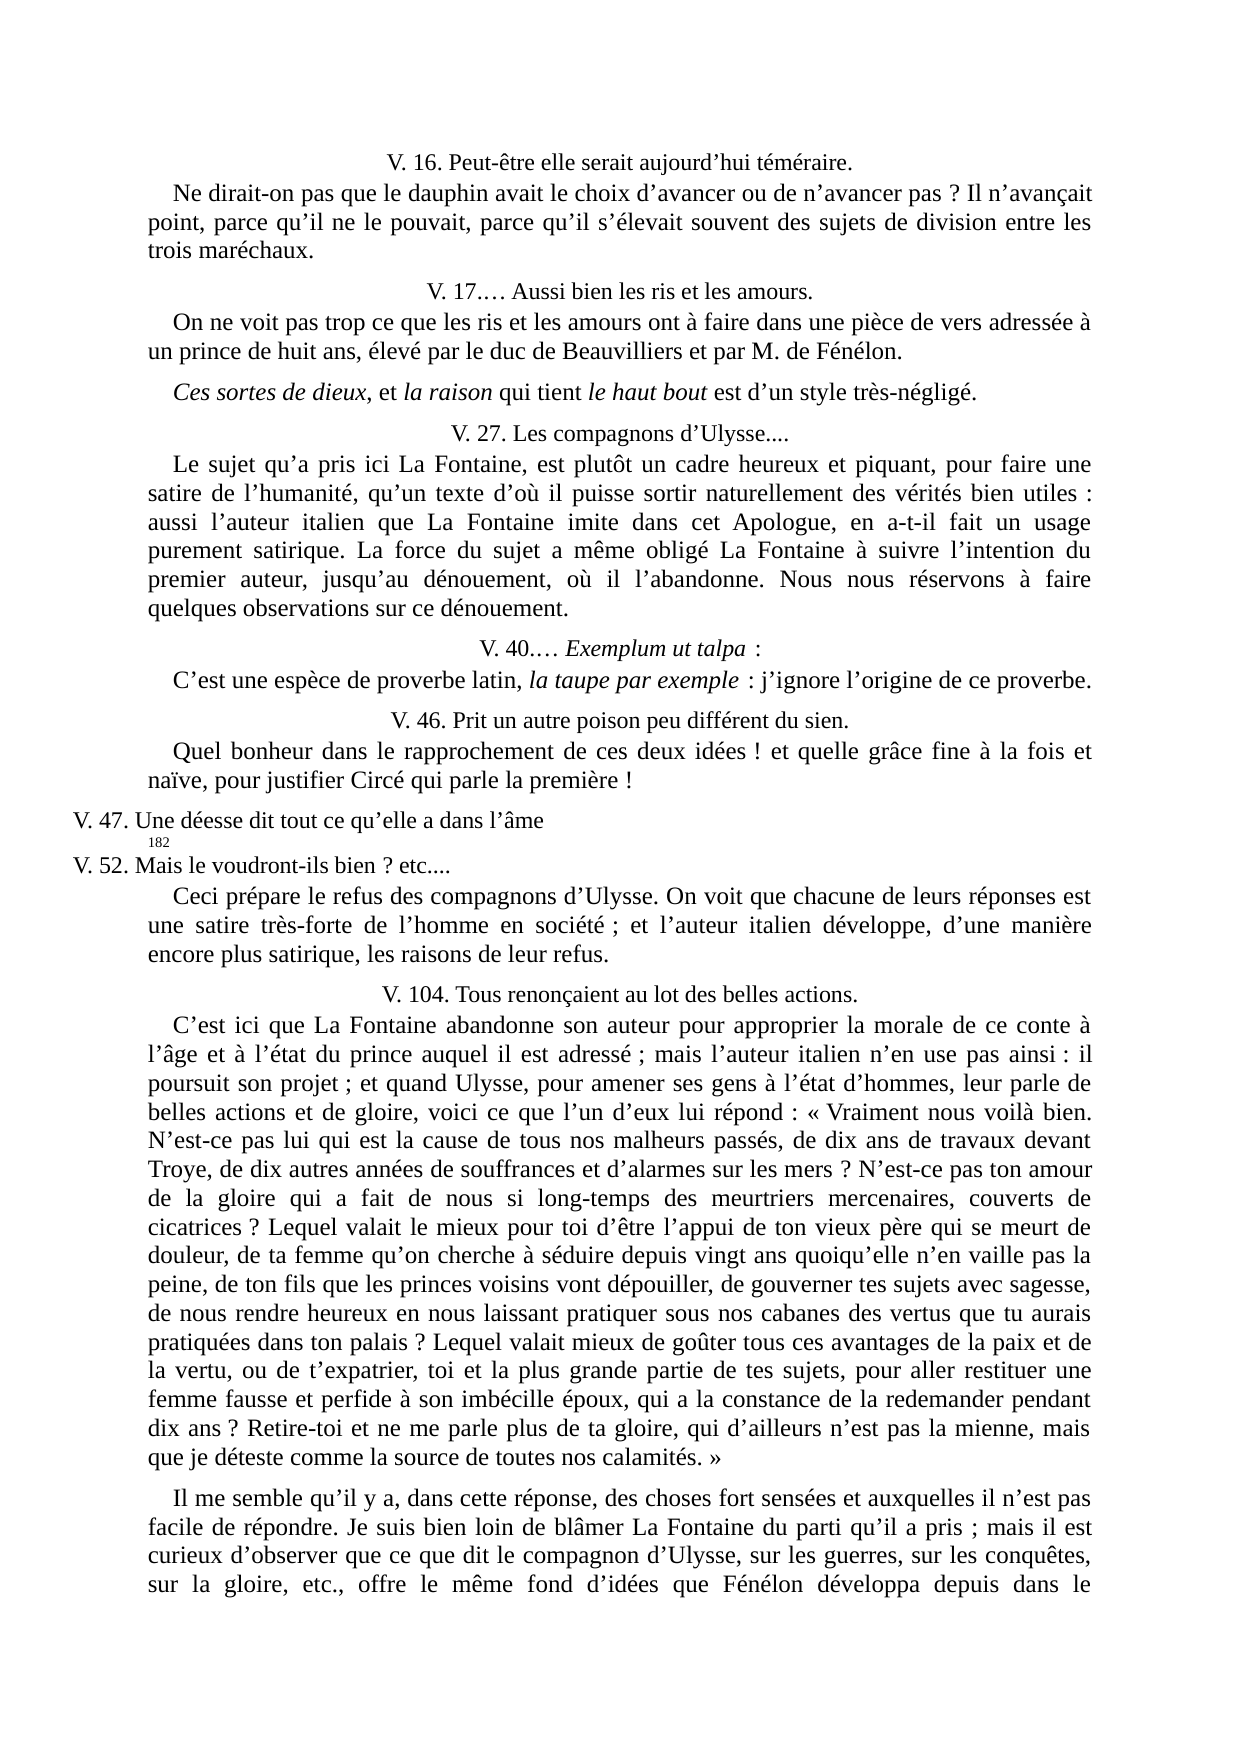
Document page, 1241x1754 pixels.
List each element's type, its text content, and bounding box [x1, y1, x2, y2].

text On ne voit pas trop ce que les ris et les amours ont à faire dans une pièce de vers adressée à un prince de huit ans, élevé par le duc de Beauvilliers et par M. de Fénélon. [148, 307, 1093, 365]
text 182 [148, 834, 1093, 851]
text Le sujet qu’a pris ici La Fontaine, est plutôt un cadre heureux et piquant, pour faire une satire de l’humanité, qu’un texte d’où il puisse sortir naturellement des vérités bien utiles : aussi l’auteur italien que La Fontaine imite dans cet Apologue, en a-t-il fait un usage purement satirique. La force du sujet a même obligé La Fontaine à suivre l’intention du premier auteur, jusqu’au dénouement, où il l’abandonne. Nous nous réservons à faire quelques observations sur ce dénouement. [148, 449, 1093, 622]
text V. 27. Les compagnons d’Ulysse.... [148, 419, 1093, 446]
text Ceci prépare le refus des compagnons d’Ulysse. On voit que chacune de leurs réponses est une satire très-forte de l’homme en société ; et l’auteur italien développe, d’une manière encore plus satirique, les raisons de leur refus. [148, 881, 1093, 968]
text Ces sortes de dieux, et la raison qui tient le haut bout est d’un style très-négligé. [148, 377, 1093, 406]
text C’est une espèce de proverbe latin, la taupe par exemple : j’ignore l’origine de ce proverbe. [148, 665, 1093, 693]
text Il me semble qu’il y a, dans cette réponse, des choses fort sensées et auxquelles il n’est pas facile de répondre. Je suis bien loin de blâmer La Fontaine du parti qu’il a pris ; mais il est curieux d’observer que ce que dit le compagnon d’Ulysse, sur les guerres, sur les conquêtes, sur la gloire, etc., offre le même fond d’idées que Fénélon développa depuis dans le [148, 1483, 1093, 1598]
text V. 16. Peut-être elle serait aujourd’hui téméraire. [148, 148, 1093, 175]
text V. 104. Tous renonçaient au lot des belles actions. [148, 980, 1093, 1008]
text C’est ici que La Fontaine abandonne son auteur pour approprier la morale de ce conte à l’âge et à l’état du prince auquel il est adressé ; mais l’auteur italien n’en use pas ainsi : il poursuit son projet ; et quand Ulysse, pour amener ses gens à l’état d’hommes, leur parle de belles actions et de gloire, voici ce que l’un d’eux lui répond : « Vraiment nous voilà bien. N’est-ce pas lui qui est la cause de tous nos malheurs passés, de dix ans de travaux devant Troye, de dix autres années de souffrances et d’alarmes sur les mers ? N’est-ce pas ton amour de la gloire qui a fait de nous si long-temps des meurtriers mercenaires, couverts de cicatrices ? Lequel valait le mieux pour toi d’être l’appui de ton vieux père qui se meurt de douleur, de ta femme qu’on cherche à séduire depuis vingt ans quoiqu’elle n’en vaille pas la peine, de ton fils que les princes voisins vont dépouiller, de gouverner tes sujets avec sagesse, de nous rendre heureux en nous laissant pratiquer sous nos cabanes des vertus que tu aurais pratiquées dans ton palais ? Lequel valait mieux de goûter tous ces avantages de la paix et de la vertu, ou de t’expatrier, toi et la plus grande partie de tes sujets, pour aller restituer une femme fausse et perfide à son imbécille époux, qui a la constance de la redemander pendant dix ans ? Retire-toi et ne me parle plus de ta gloire, qui d’ailleurs n’est pas la mienne, mais que je déteste comme la source de toutes nos calamités. » [148, 1011, 1093, 1471]
text V. 17.… Aussi bien les ris et les amours. [148, 277, 1093, 304]
text V. 46. Prit un autre poison peu différent du sien. [148, 706, 1093, 733]
text Quel bonheur dans le rapprochement de ces deux idées ! et quelle grâce fine à la fois et naïve, pour justifier Circé qui parle la première ! [148, 736, 1093, 794]
text V. 47. Une déesse dit tout ce qu’elle a dans l’âme [73, 806, 1093, 834]
text V. 52. Mais le voudront-ils bien ? etc.... [73, 851, 1093, 878]
text V. 40.… Exemplum ut talpa : [148, 634, 1093, 662]
text Ne dirait-on pas que le dauphin avait le choix d’avancer ou de n’avancer pas ? Il n’avançait point, parce qu’il ne le pouvait, parce qu’il s’élevait souvent des sujets de division entre les trois maréchaux. [148, 178, 1093, 264]
